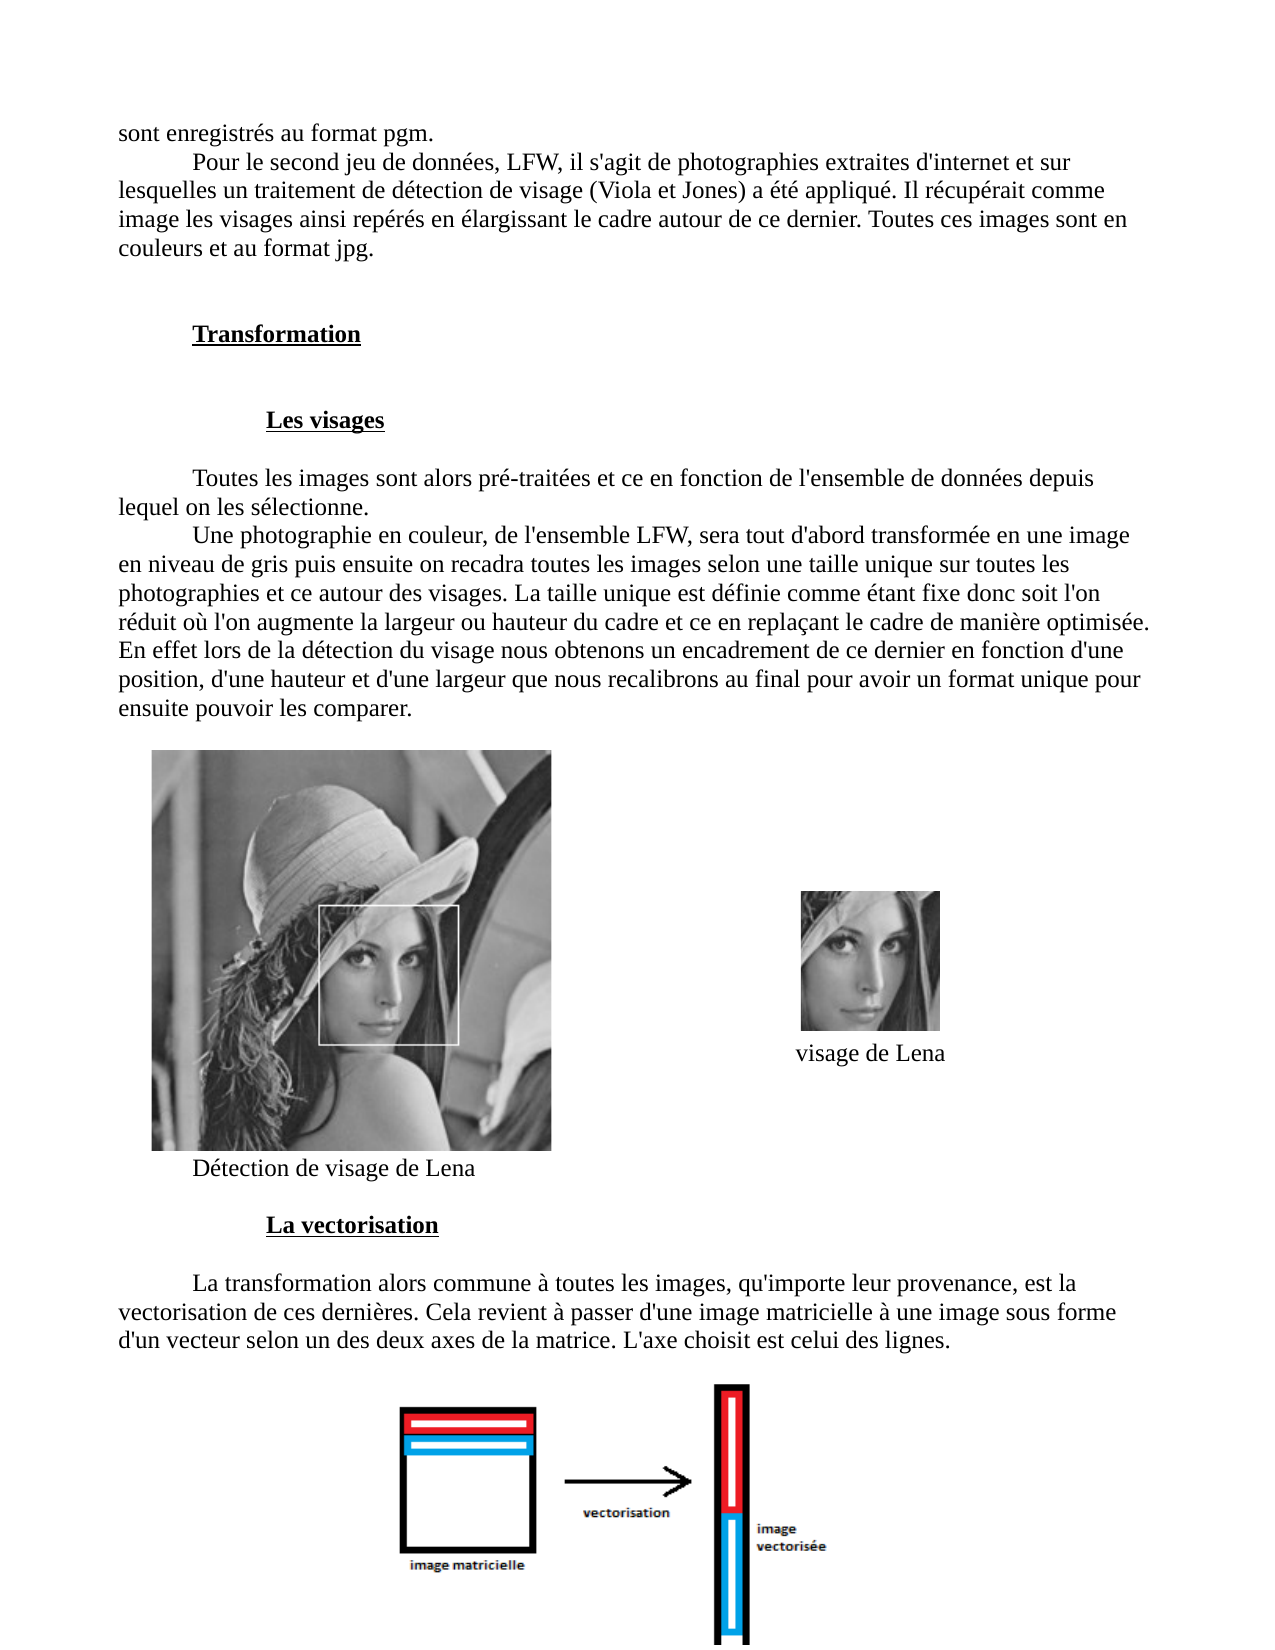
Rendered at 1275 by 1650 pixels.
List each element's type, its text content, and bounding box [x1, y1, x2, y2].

text Détection de visage de Lena [118, 1153, 1157, 1182]
picture [363, 1383, 912, 1645]
text Pour le second jeu de données, LFW, il s'agit de photographies extraites d'internet et sur lesquelles un traitement de détection de visage (Viola et Jones) a été appliqué. Il récupérait comme image les visages ainsi repérés en élargissant le cadre autour de ce dernier. Toutes ces images sont en couleurs et au format jpg. [118, 147, 1157, 262]
text visage de Lena [552, 1038, 1157, 1067]
text Les visages [118, 406, 1157, 434]
text La vectorisation [118, 1211, 1157, 1239]
picture [151, 750, 552, 1151]
text sont enregistrés au format pgm. [118, 118, 1157, 147]
text Toutes les images sont alors pré-traitées et ce en fonction de l'ensemble de données depuis lequel on les sélectionne. [118, 463, 1157, 521]
text La transformation alors commune à toutes les images, qu'importe leur provenance, est la vectorisation de ces dernières. Cela revient à passer d'une image matricielle à une image sous forme d'un vecteur selon un des deux axes de la matrice. L'axe choisit est celui des lignes. [118, 1268, 1157, 1354]
text [118, 1038, 151, 1067]
text Une photographie en couleur, de l'ensemble LFW, sera tout d'abord transformée en une image en niveau de gris puis ensuite on recadra toutes les images selon une taille unique sur toutes les photographies et ce autour des visages. La taille unique est définie comme étant fixe donc soit l'on réduit où l'on augmente la largeur ou hauteur du cadre et ce en replaçant le cadre de manière optimisée. En effet lors de la détection du visage nous obtenons un encadrement de ce dernier en fonction d'une position, d'une hauteur et d'une largeur que nous recalibrons au final pour avoir un format unique pour ensuite pouvoir les comparer. [118, 521, 1157, 722]
picture [800, 891, 940, 1031]
text Transformation [118, 319, 1157, 348]
